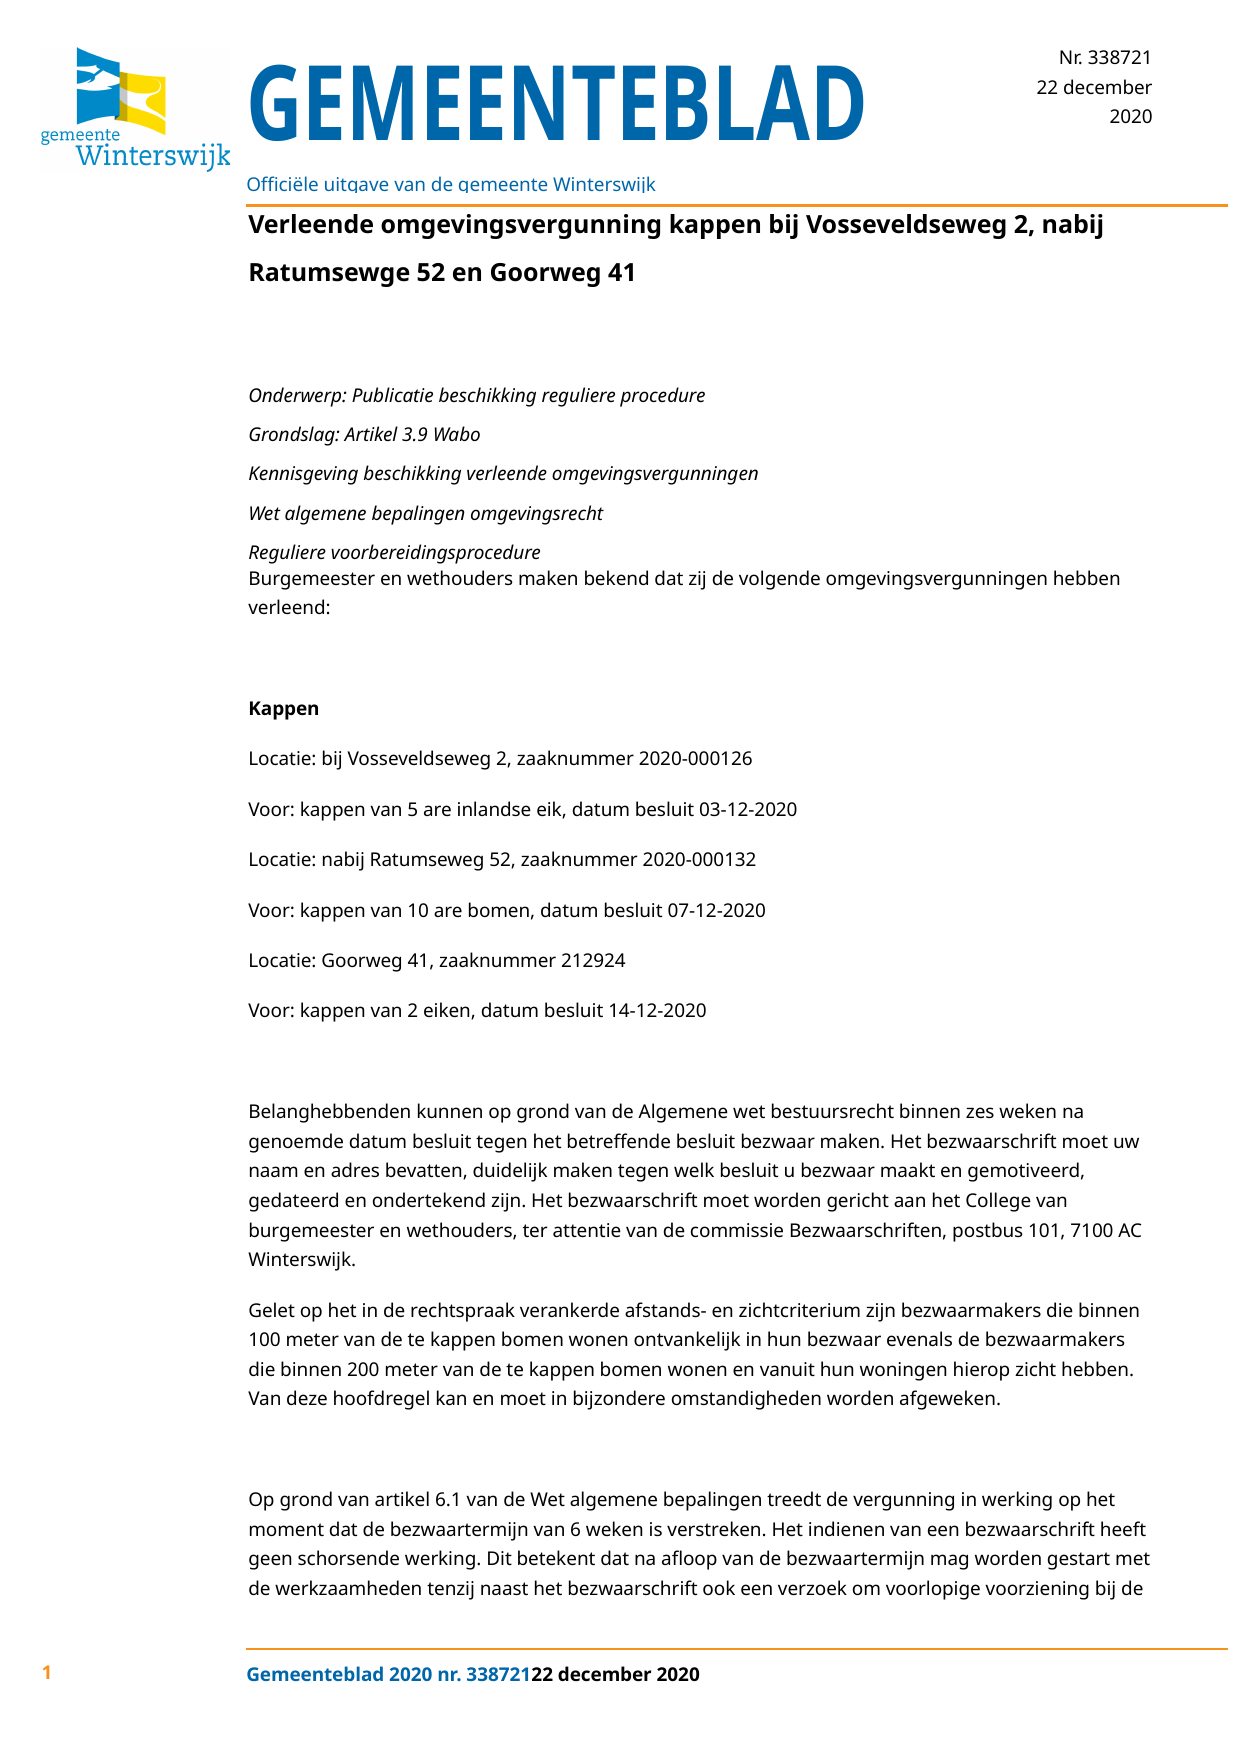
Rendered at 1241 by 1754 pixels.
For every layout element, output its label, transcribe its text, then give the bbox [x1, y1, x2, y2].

picture [225, 153, 231, 162]
text Kappen [248, 695, 1152, 721]
text Verleende omgevingsvergunning kappen bij Vosseveldseweg 2, nabij Ratumsewge 52 en Goorweg 41 [248, 207, 1152, 288]
text Grondslag: Artikel 3.9 Wabo [248, 421, 1152, 447]
text Locatie: bij Vosseveldseweg 2, zaaknummer 2020-000126 [248, 746, 1152, 771]
text Kennisgeving beschikking verleende omgevingsvergunningen [248, 460, 1152, 486]
picture [41, 47, 231, 172]
text Reguliere voorbereidingsprocedure [248, 539, 1152, 565]
text Burgemeester en wethouders maken bekend dat zij de volgende omgevingsvergunningen hebben verleend: [248, 565, 1152, 620]
text Locatie: Goorweg 41, zaaknummer 212924 [248, 947, 1152, 973]
text Voor: kappen van 2 eiken, datum besluit 14-12-2020 [248, 998, 1152, 1023]
text Voor: kappen van 5 are inlandse eik, datum besluit 03-12-2020 [248, 796, 1152, 822]
text Op grond van artikel 6.1 van de Wet algemene bepalingen treedt de vergunning in werking op het moment dat de bezwaartermijn van 6 weken is verstreken. Het indienen van een bezwaarschrift heeft geen schorsende werking. Dit betekent dat na afloop van de bezwaartermijn mag worden gestart met de werkzaamheden tenzij naast het bezwaarschrift ook een verzoek om voorlopige voorziening bij de [248, 1486, 1152, 1601]
text Locatie: nabij Ratumseweg 52, zaaknummer 2020-000132 [248, 846, 1152, 872]
text Gelet op het in de rechtspraak verankerde afstands- en zichtcriterium zijn bezwaarmakers die binnen 100 meter van de te kappen bomen wonen ontvankelijk in hun bezwaar evenals de bezwaarmakers die binnen 200 meter van de te kappen bomen wonen en vanuit hun woningen hierop zicht hebben. Van deze hoofdregel kan en moet in bijzondere omstandigheden worden afgeweken. [248, 1297, 1152, 1411]
text Voor: kappen van 10 are bomen, datum besluit 07-12-2020 [248, 897, 1152, 922]
text Belanghebbenden kunnen op grond van de Algemene wet bestuursrecht binnen zes weken na genoemde datum besluit tegen het betreffende besluit bezwaar maken. Het bezwaarschrift moet uw naam en adres bevatten, duidelijk maken tegen welk besluit u bezwaar maakt en gemotiveerd, gedateerd en ondertekend zijn. Het bezwaarschrift moet worden gericht aan het College van burgemeester en wethouders, ter attentie van de commissie Bezwaarschriften, postbus 101, 7100 AC Winterswijk. [248, 1098, 1152, 1272]
text Onderwerp: Publicatie beschikking reguliere procedure [248, 382, 1152, 408]
text Wet algemene bepalingen omgevingsrecht [248, 500, 1152, 525]
